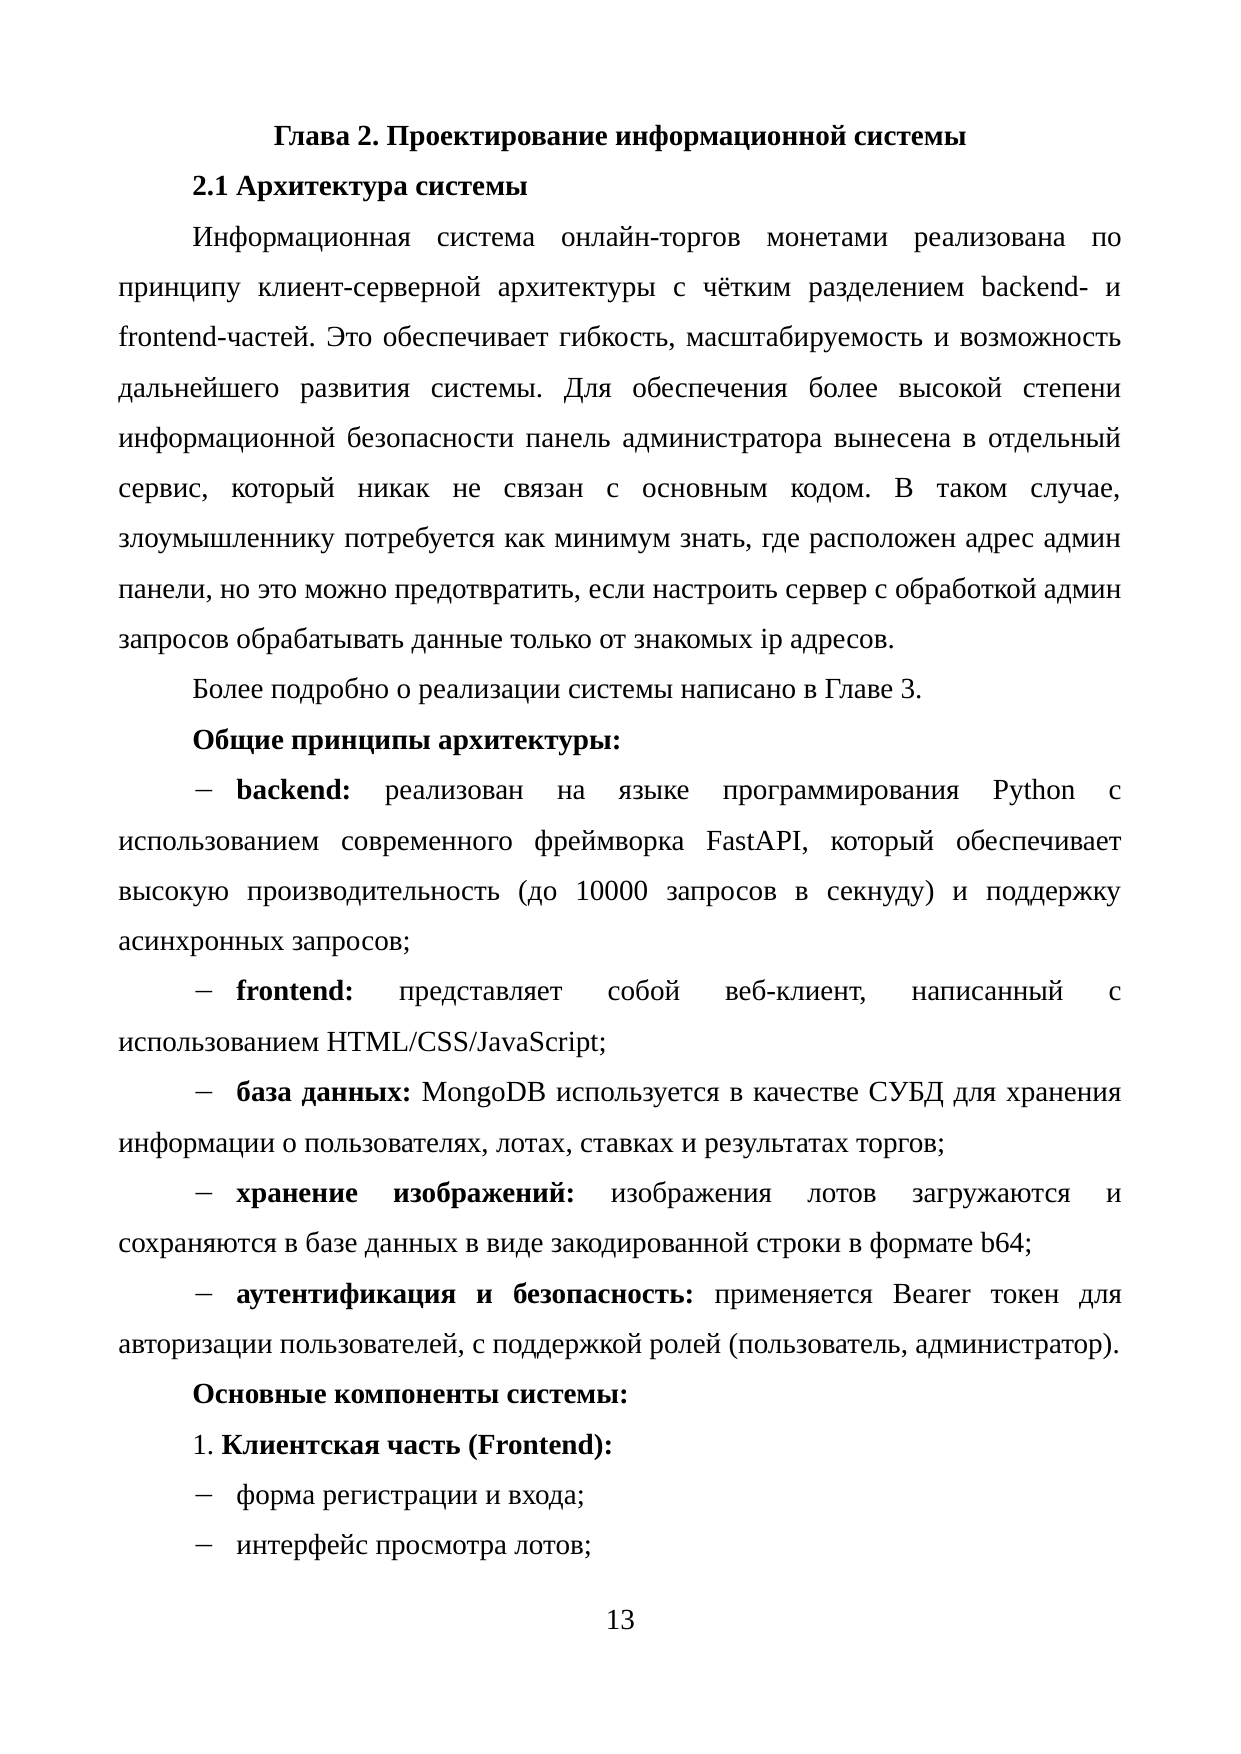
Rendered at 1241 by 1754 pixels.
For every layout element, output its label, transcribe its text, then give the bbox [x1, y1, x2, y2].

list frontend: представляет собой веб-клиент, написанный с использованием HTML/CSS/JavaScript; [118, 973, 1122, 1057]
list backend: реализован на языке программирования Python с использованием современного фреймворка FastAPI, который обеспечивает высокую производительность (до 10000 запросов в секнуду) и поддержку асинхронных запросов; [118, 772, 1122, 957]
list Клиентская часть (Frontend): [192, 1427, 1122, 1460]
text Общие принципы архитектуры: [118, 722, 1122, 755]
text Информационная система онлайн-торгов монетами реализована по принципу клиент-серверной архитектуры с чётким разделением backend- и frontend-частей. Это обеспечивает гибкость, масштабируемость и возможность дальнейшего развития системы. Для обеспечения более высокой степени информационной безопасности панель администратора вынесена в отдельный сервис, который никак не связан с основным кодом. В таком случае, злоумышленнику потребуется как минимум знать, где расположен адрес админ панели, но это можно предотвратить, если настроить сервер с обработкой админ запросов обрабатывать данные только от знакомых ip адресов. [118, 219, 1122, 655]
subtitle Глава 2. Проектирование информационной системы [118, 118, 1122, 152]
list база данных: MongoDB используется в качестве СУБД для хранения информации о пользователях, лотах, ставках и результатах торгов; [118, 1074, 1122, 1158]
list аутентификация и безопасность: применяется Bearer токен для авторизации пользователей, с поддержкой ролей (пользователь, администратор). [118, 1276, 1122, 1360]
text Более подробно о реализации системы написано в Главе 3. [118, 672, 1122, 705]
list форма регистрации и входа; [118, 1477, 1122, 1511]
subtitle 2.1 Архитектура системы [118, 168, 1122, 202]
text Основные компоненты системы: [118, 1376, 1122, 1410]
list хранение изображений: изображения лотов загружаются и сохраняются в базе данных в виде закодированной строки в формате b64; [118, 1175, 1122, 1259]
list интерфейс просмотра лотов; [118, 1527, 1122, 1561]
